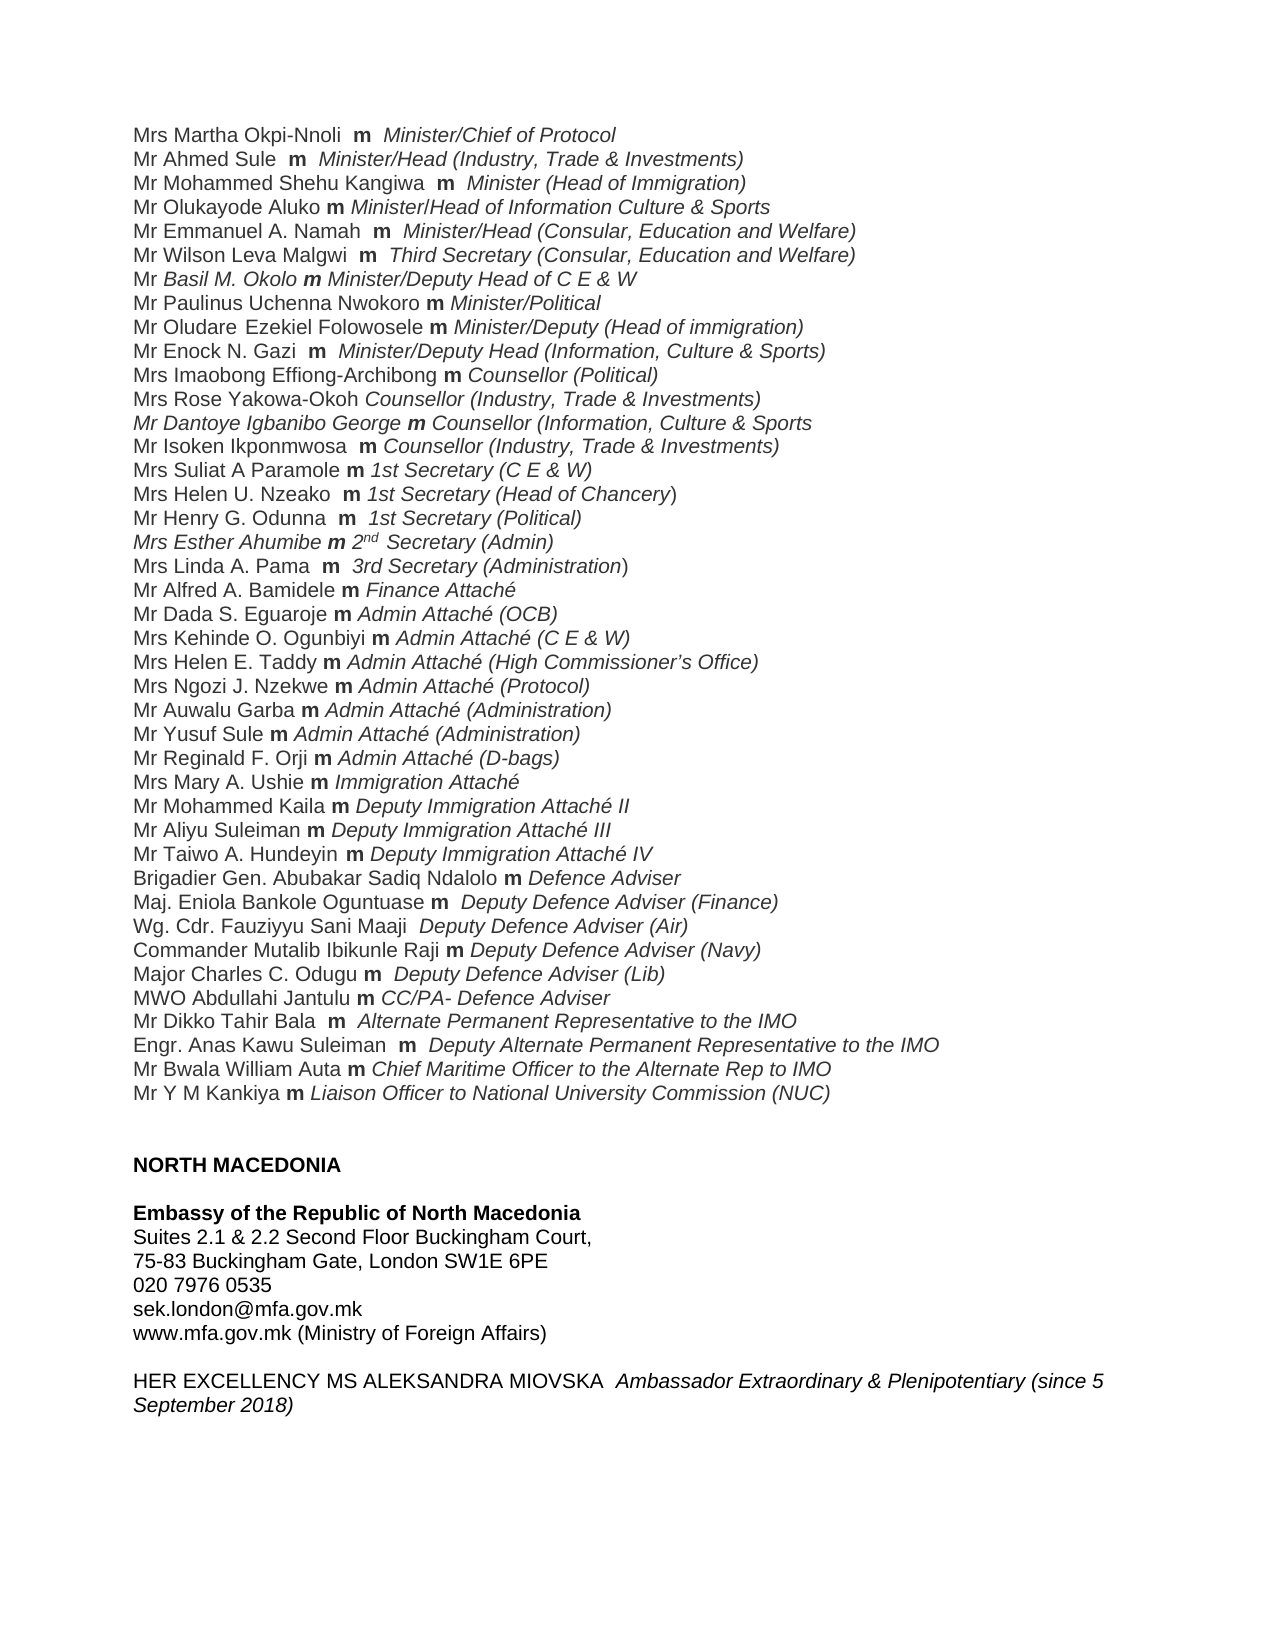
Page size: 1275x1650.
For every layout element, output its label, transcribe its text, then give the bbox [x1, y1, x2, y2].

text Mr Y M Kankiya m Liaison Officer to National University Commission (NUC) [133, 1081, 1181, 1105]
text Mr Mohammed Shehu Kangiwa m Minister (Head of Immigration) [133, 171, 1181, 195]
text Suites 2.1 & 2.2 Second Floor Buckingham Court, [133, 1225, 1181, 1249]
text 75-83 Buckingham Gate, London SW1E 6PE [133, 1249, 1181, 1273]
text Mr Alfred A. Bamidele m Finance Attaché [133, 578, 1181, 602]
text Mr Enock N. Gazi m Minister/Deputy Head (Information, Culture & Sports) [133, 338, 1181, 362]
text Mrs Imaobong Effiong-Archibong m Counsellor (Political) [133, 362, 1181, 386]
text Mrs Linda A. Pama m 3rd Secretary (Administration) [133, 554, 1181, 578]
text Mr Henry G. Odunna m 1st Secretary (Political) [133, 506, 1181, 530]
text Mrs Rose Yakowa-Okoh Counsellor (Industry, Trade & Investments) [133, 386, 1181, 410]
text Mrs Esther Ahumibe m 2nd Secretary (Admin) [133, 530, 1181, 554]
text Mr Isoken Ikponmwosa m Counsellor (Industry, Trade & Investments) [133, 434, 1181, 458]
text Mr Paulinus Uchenna Nwokoro m Minister/Political [133, 291, 1181, 314]
text Mr Emmanuel A. Namah m Minister/Head (Consular, Education and Welfare) [133, 219, 1181, 243]
text Mr Auwalu Garba m Admin Attaché (Administration) [133, 698, 1181, 722]
text Mrs Helen E. Taddy m Admin Attaché (High Commissioner’s Office) [133, 650, 1181, 674]
text Mr Ahmed Sule m Minister/Head (Industry, Trade & Investments) [133, 147, 1181, 171]
text Wg. Cdr. Fauziyyu Sani Maaji Deputy Defence Adviser (Air) [133, 913, 1181, 937]
text Brigadier Gen. Abubakar Sadiq Ndalolo m Defence Adviser [133, 866, 1181, 889]
text HER EXCELLENCY MS ALEKSANDRA MIOVSKA Ambassador Extraordinary & Plenipotentiary (since 5 September 2018) [133, 1369, 1181, 1417]
text MWO Abdullahi Jantulu m CC/PA- Defence Adviser [133, 985, 1181, 1009]
text Mr Reginald F. Orji m Admin Attaché (D-bags) [133, 746, 1181, 770]
text Mr Dantoye Igbanibo George m Counsellor (Information, Culture & Sports [133, 410, 1181, 434]
text Mrs Mary A. Ushie m Immigration Attaché [133, 770, 1181, 794]
text Mr Mohammed Kaila m Deputy Immigration Attaché II [133, 794, 1181, 818]
text Mrs Martha Okpi-Nnoli m Minister/Chief of Protocol [133, 123, 1181, 147]
text Mr Basil M. Okolo m Minister/Deputy Head of C E & W [133, 267, 1181, 291]
text sek.london@mfa.gov.mk [133, 1297, 1181, 1321]
text Mrs Ngozi J. Nzekwe m Admin Attaché (Protocol) [133, 674, 1181, 698]
text Commander Mutalib Ibikunle Raji m Deputy Defence Adviser (Navy) [133, 937, 1181, 961]
text Mr Dikko Tahir Bala m Alternate Permanent Representative to the IMO [133, 1009, 1181, 1033]
text Mrs Suliat A Paramole m 1st Secretary (C E & W) [133, 458, 1181, 482]
text Embassy of the Republic of North Macedonia [133, 1201, 1181, 1225]
text www.mfa.gov.mk (Ministry of Foreign Affairs) [133, 1321, 1181, 1345]
text Mr Wilson Leva Malgwi m Third Secretary (Consular, Education and Welfare) [133, 243, 1181, 267]
text NORTH MACEDONIA [133, 1153, 1181, 1177]
text Mr Bwala William Auta m Chief Maritime Officer to the Alternate Rep to IMO [133, 1057, 1181, 1081]
text Mr Olukayode Aluko m Minister/Head of Information Culture & Sports [133, 195, 1181, 219]
text Engr. Anas Kawu Suleiman m Deputy Alternate Permanent Representative to the IMO [133, 1033, 1181, 1057]
text Maj. Eniola Bankole Oguntuase m Deputy Defence Adviser (Finance) [133, 889, 1181, 913]
text Mr Aliyu Suleiman m Deputy Immigration Attaché III [133, 818, 1181, 842]
text Major Charles C. Odugu m Deputy Defence Adviser (Lib) [133, 961, 1181, 985]
text 020 7976 0535 [133, 1273, 1181, 1297]
text Mr Dada S. Eguaroje m Admin Attaché (OCB) [133, 602, 1181, 626]
text Mrs Helen U. Nzeako m 1st Secretary (Head of Chancery) [133, 482, 1181, 506]
text Mrs Kehinde O. Ogunbiyi m Admin Attaché (C E & W) [133, 626, 1181, 650]
text Mr Taiwo A. Hundeyin m Deputy Immigration Attaché IV [133, 842, 1181, 866]
text Mr Yusuf Sule m Admin Attaché (Administration) [133, 722, 1181, 746]
text Mr Oludare Ezekiel Folowosele m Minister/Deputy (Head of immigration) [133, 314, 1181, 338]
